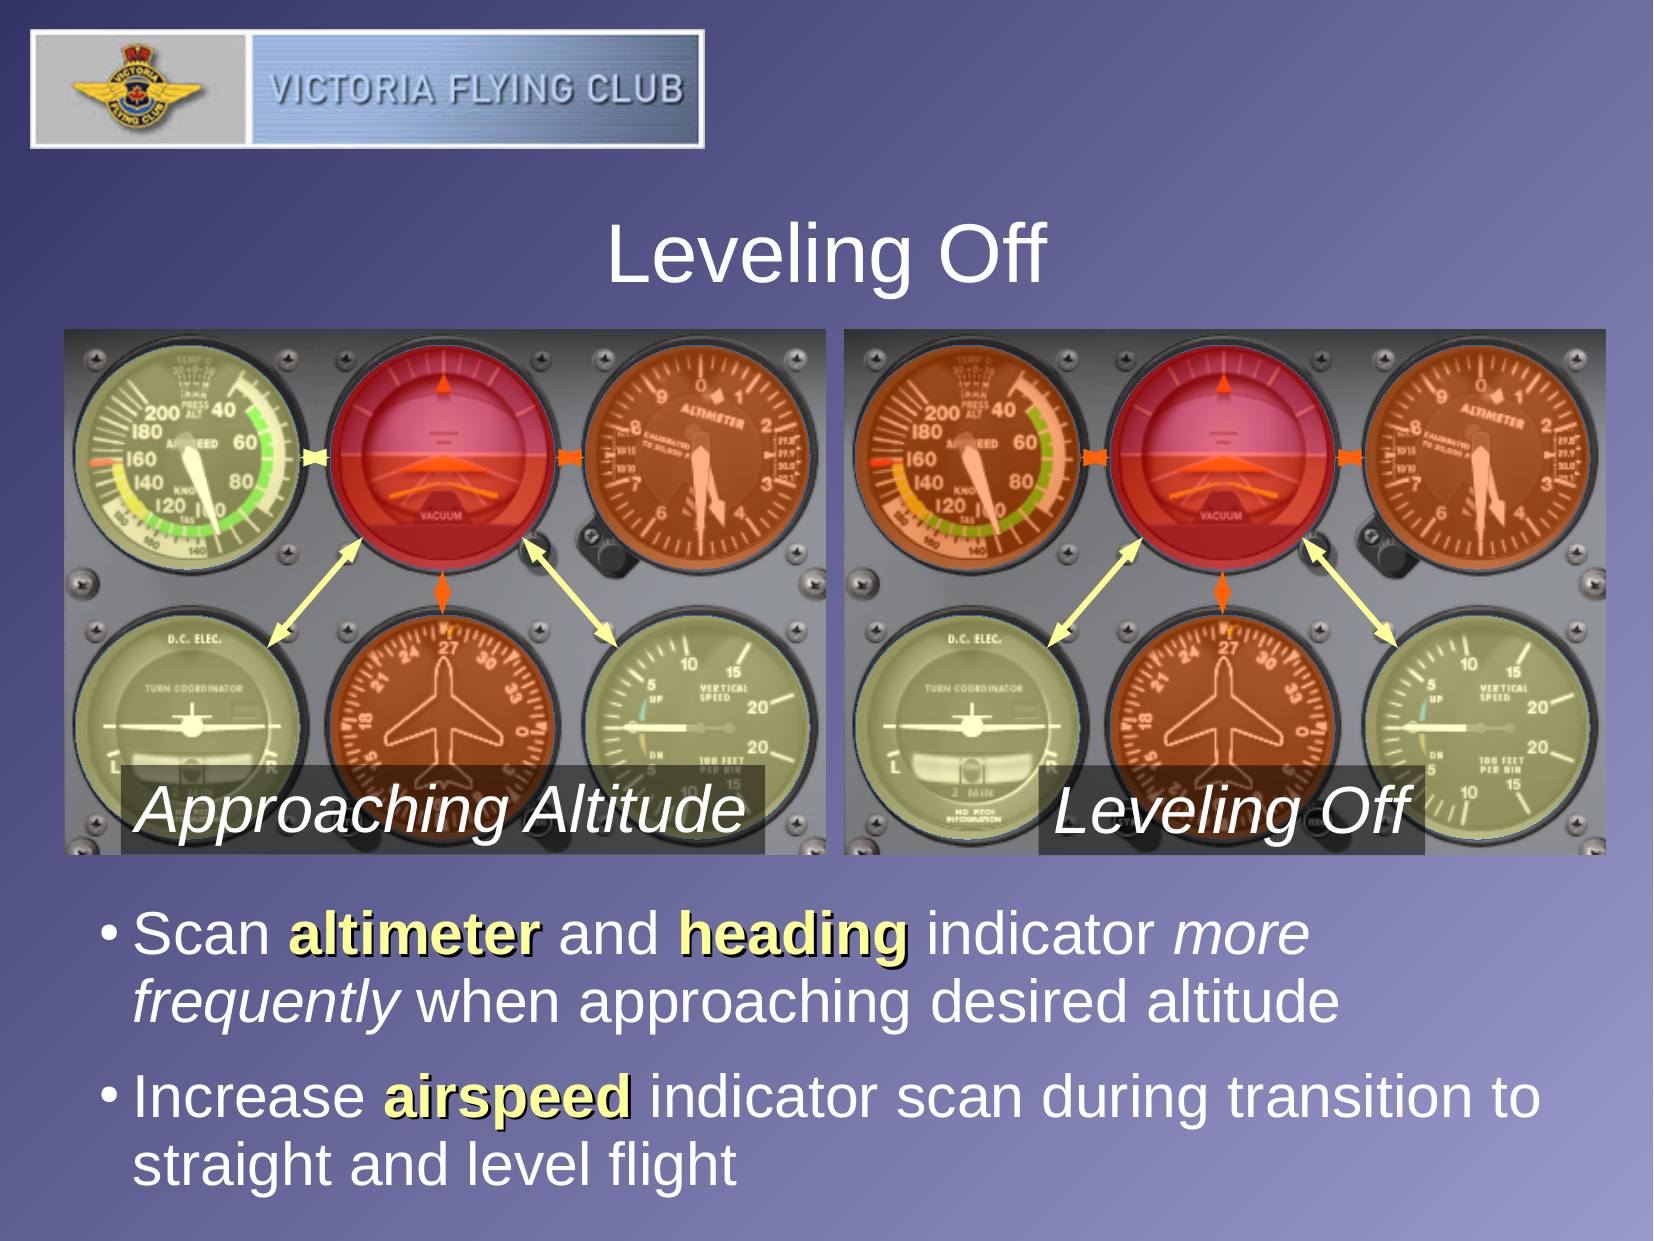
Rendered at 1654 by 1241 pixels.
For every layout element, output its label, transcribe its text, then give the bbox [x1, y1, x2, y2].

text_box [585, 615, 811, 817]
picture [1049, 539, 1222, 765]
text_box [1110, 615, 1336, 765]
list Scan altimeter and heading indicator more frequently when approaching desired altitude Increase airspeed indicator scan during transition to straight and level flight [82, 900, 1571, 1201]
text_box [1365, 615, 1591, 841]
text_box [855, 345, 1081, 571]
text_box [75, 615, 301, 818]
picture [64, 329, 826, 856]
text_box [1110, 345, 1336, 571]
text_box [585, 345, 811, 571]
text_box [1365, 345, 1591, 571]
text_box [330, 615, 556, 765]
picture [844, 329, 1606, 856]
picture [30, 29, 705, 149]
text_box [75, 345, 301, 571]
picture [1223, 539, 1396, 765]
text_box [330, 345, 556, 571]
title Leveling Off [82, 150, 1571, 358]
text_box [855, 615, 1081, 841]
text_box Approaching Altitude [120, 765, 766, 855]
text_box Leveling Off [1038, 765, 1426, 856]
